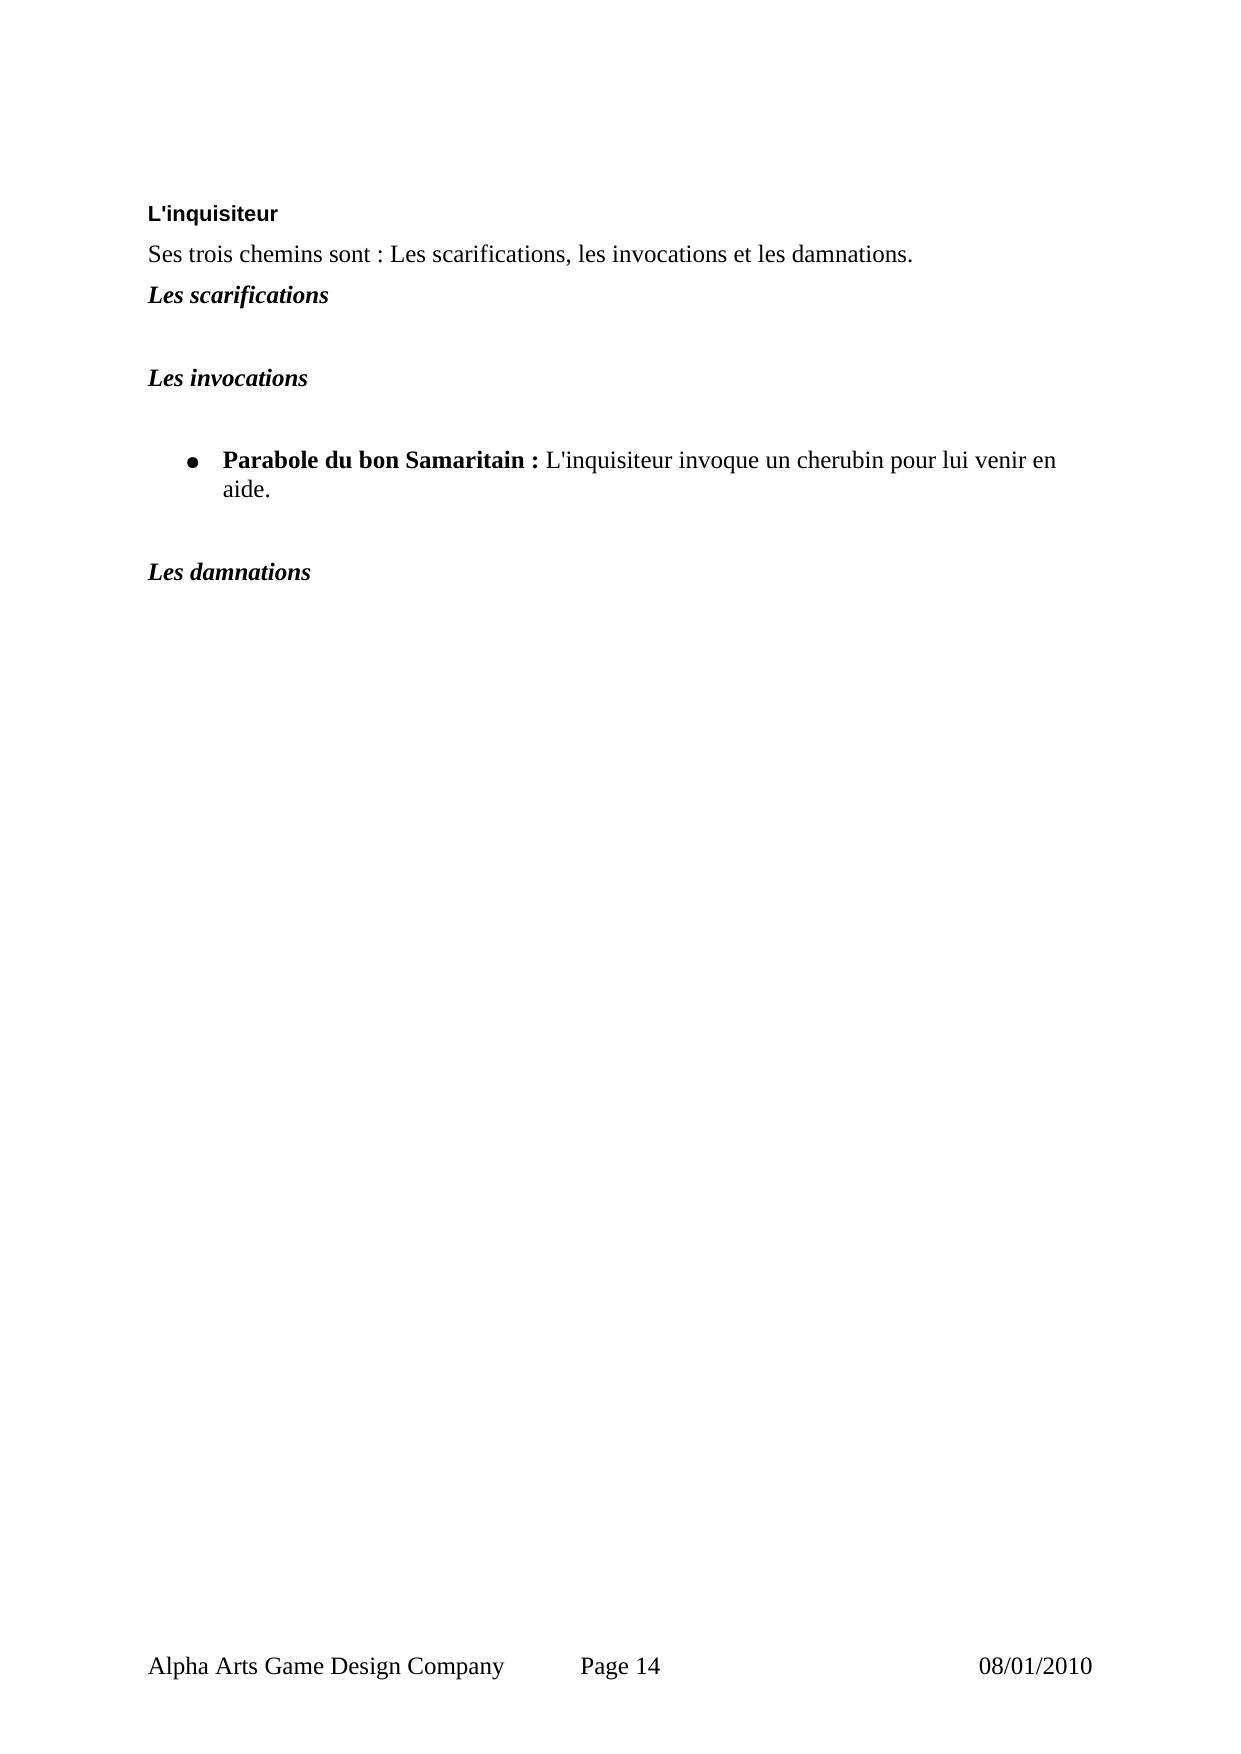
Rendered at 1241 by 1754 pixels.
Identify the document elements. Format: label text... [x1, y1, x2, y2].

subtitle L'inquisiteur [148, 201, 1092, 227]
text Les scarifications [148, 280, 1092, 309]
text Les invocations [148, 363, 1092, 392]
list Parabole du bon Samaritain : L'inquisiteur invoque un cherubin pour lui venir en aide. [185, 445, 1092, 503]
text Les damnations [148, 557, 1092, 585]
text Ses trois chemins sont : Les scarifications, les invocations et les damnations. [148, 239, 1092, 268]
